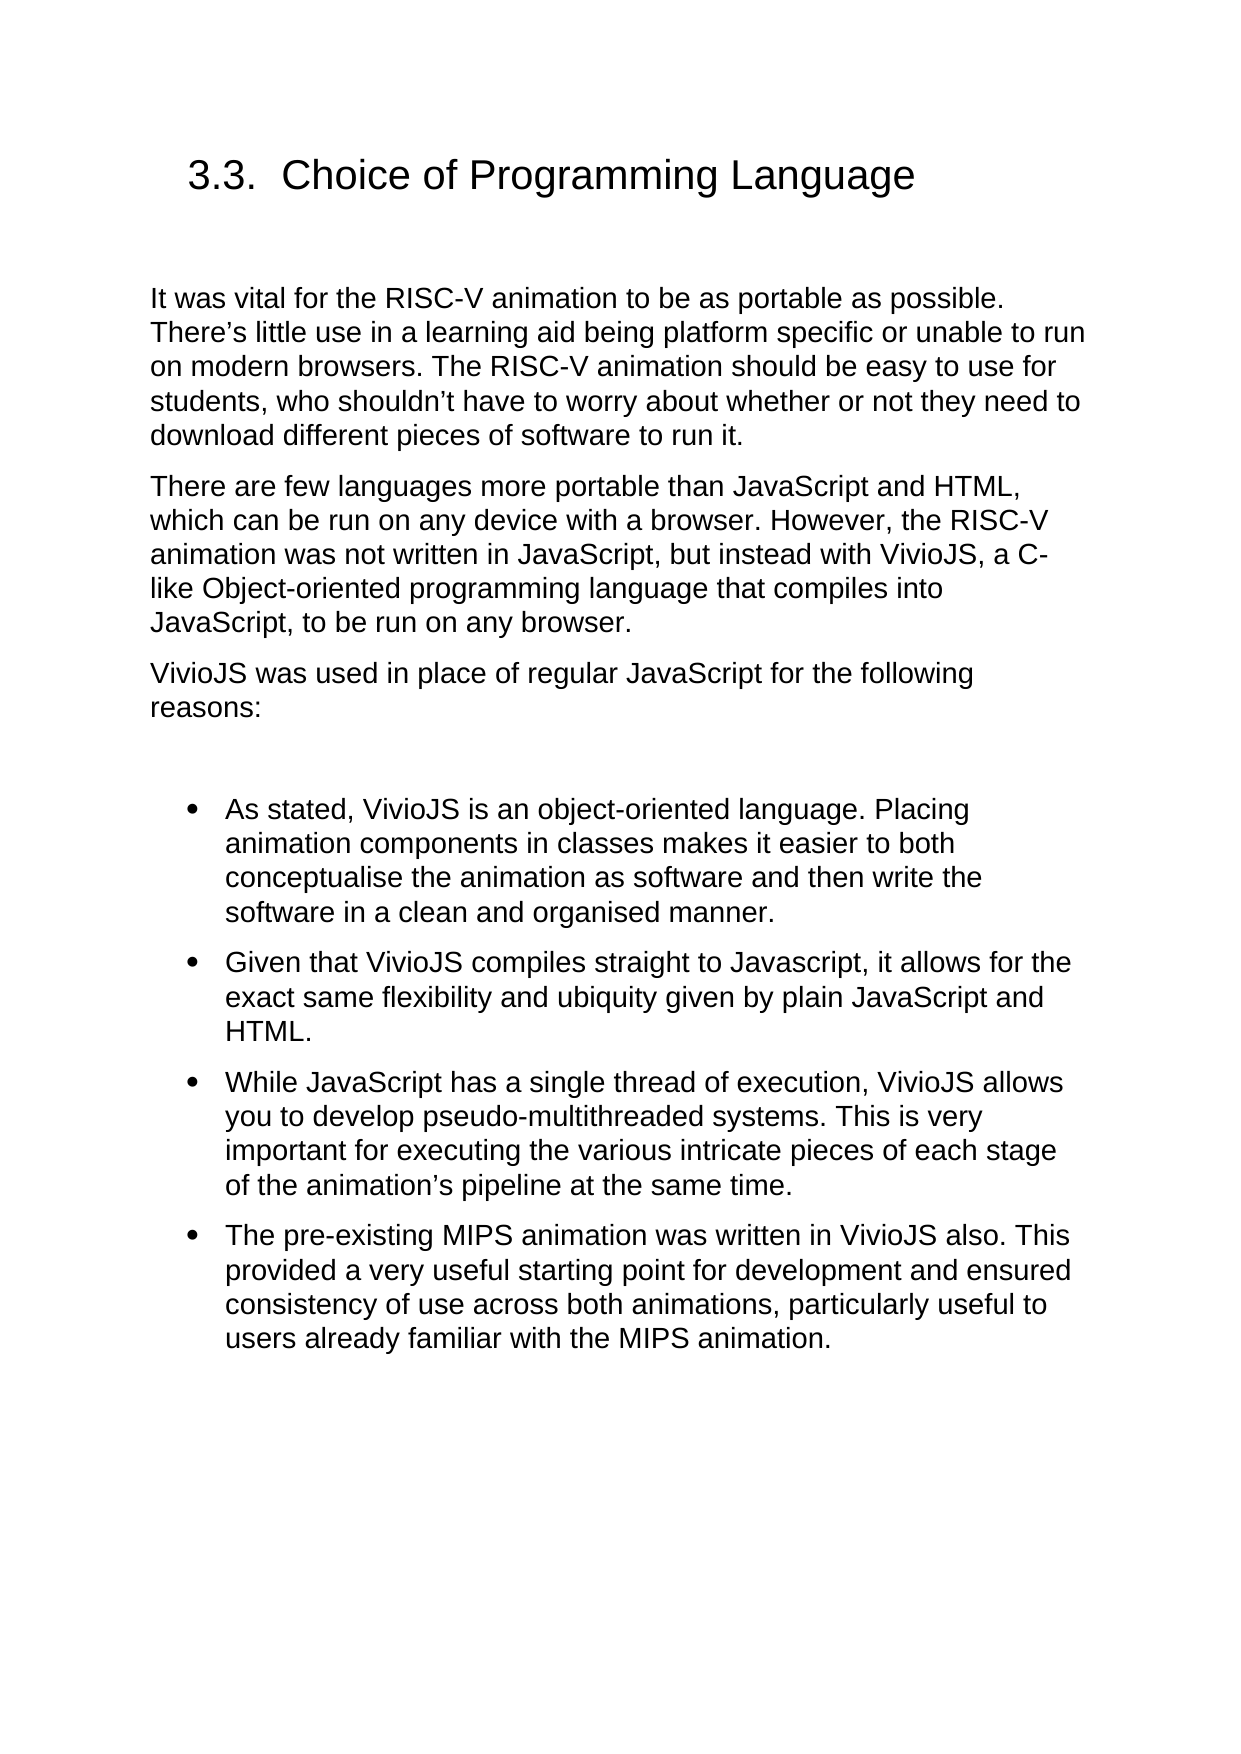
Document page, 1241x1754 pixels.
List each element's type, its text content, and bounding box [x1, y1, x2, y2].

text There are few languages more portable than JavaScript and HTML, which can be run on any device with a browser. However, the RISC-V animation was not written in JavaScript, but instead with VivioJS, a C-like Object-oriented programming language that compiles into JavaScript, to be run on any browser. [150, 468, 1090, 639]
list Choice of Programming Language [187, 150, 1090, 198]
text It was vital for the RISC-V animation to be as portable as possible. There’s little use in a learning aid being platform specific or unable to run on modern browsers. The RISC-V animation should be easy to use for students, who shouldn’t have to worry about whether or not they need to download different pieces of software to run it. [150, 281, 1090, 451]
list Given that VivioJS compiles straight to Javascript, it allows for the exact same flexibility and ubiquity given by plain JavaScript and HTML. [187, 945, 1090, 1047]
list While JavaScript has a single thread of execution, VivioJS allows you to develop pseudo-multithreaded systems. This is very important for executing the various intricate pieces of each stage of the animation’s pipeline at the same time. [187, 1065, 1090, 1201]
list As stated, VivioJS is an object-oriented language. Placing animation components in classes makes it easier to both conceptualise the animation as software and then write the software in a clean and organised manner. [187, 792, 1090, 928]
list The pre-existing MIPS animation was written in VivioJS also. This provided a very useful starting point for development and ensured consistency of use across both animations, particularly useful to users already familiar with the MIPS animation. [187, 1218, 1090, 1354]
text VivioJS was used in place of regular JavaScript for the following reasons: [150, 656, 1090, 724]
